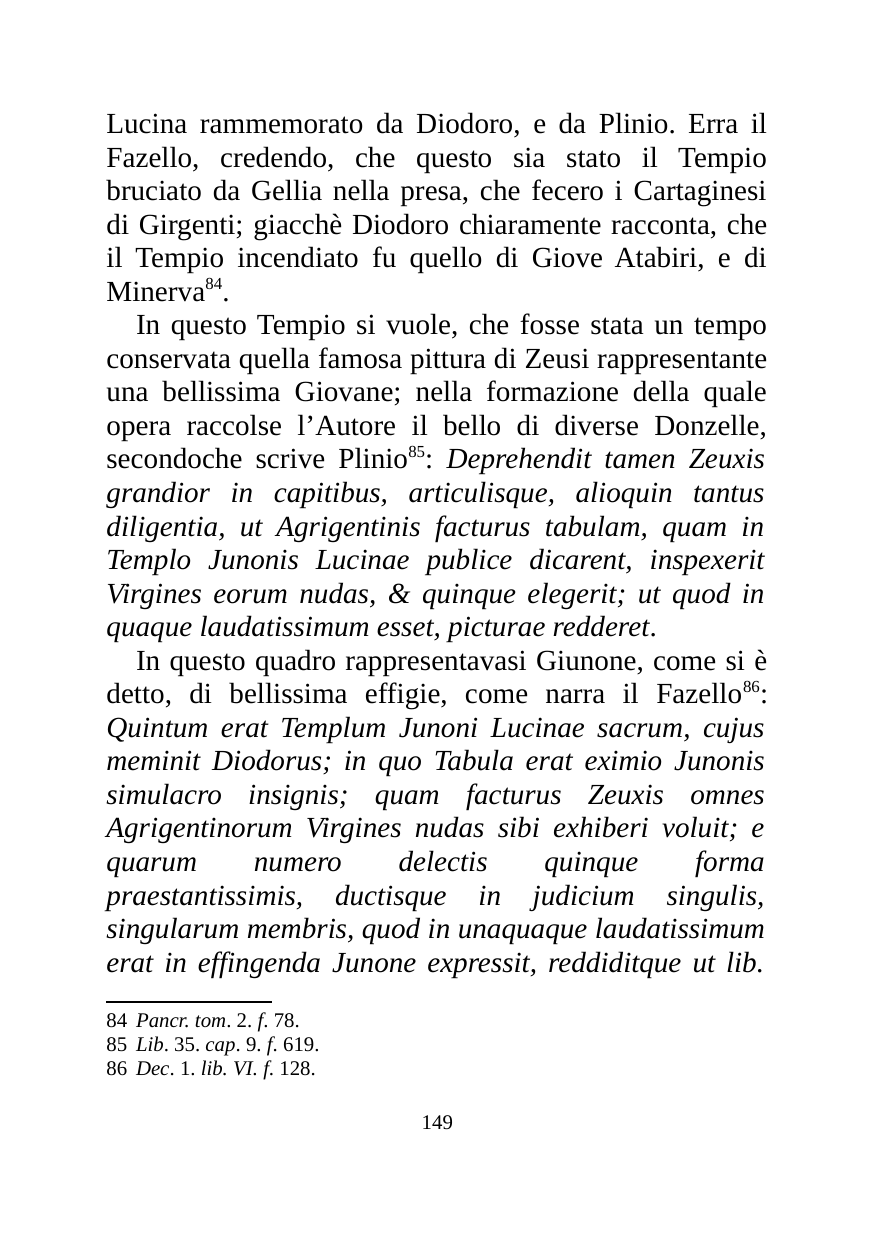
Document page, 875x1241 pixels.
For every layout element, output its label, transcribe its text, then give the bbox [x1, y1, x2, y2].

text Lucina rammemorato da Diodoro, e da Plinio. Erra il Fazello, credendo, che questo sia stato il Tempio bruciato da Gellia nella presa, che fecero i Cartaginesi di Girgenti; giacchè Diodoro chiaramente racconta, che il Tempio incendiato fu quello di Giove Atabiri, e di Minerva. [106, 106, 768, 307]
text In questo Tempio si vuole, che fosse stata un tempo conservata quella famosa pittura di Zeusi rappresentante una bellissima Giovane; nella formazione della quale opera raccolse l’Autore il bello di diverse Donzelle, secondoche scrive Plinio: Deprehendit tamen Zeuxis grandior in capitibus, articulisque, alioquin tantus diligentia, ut Agrigentinis facturus tabulam, quam in Templo Junonis Lucinae publice dicarent, inspexerit Virgines eorum nudas, & quinque elegerit; ut quod in quaque laudatissimum esset, picturae redderet. [106, 307, 768, 643]
text In questo quadro rappresentavasi Giunone, come si è detto, di bellissima effigie, come narra il Fazello: Quintum erat Templum Junoni Lucinae sacrum, cujus meminit Diodorus; in quo Tabula erat eximio Junonis simulacro insignis; quam facturus Zeuxis omnes Agrigentinorum Virgines nudas sibi exhiberi voluit; e quarum numero delectis quinque forma praestantissimis, ductisque in judicium singulis, singularum membris, quod in unaquaque laudatissimum erat in effingenda Junone expressit, reddiditque ut lib. [106, 643, 768, 978]
text Dec. 1. lib. VI. f. 128. [106, 1056, 768, 1080]
text Lib. 35. cap. 9. f. 619. [106, 1032, 768, 1056]
text Pancr. tom. 2. f. 78. [106, 1008, 768, 1032]
